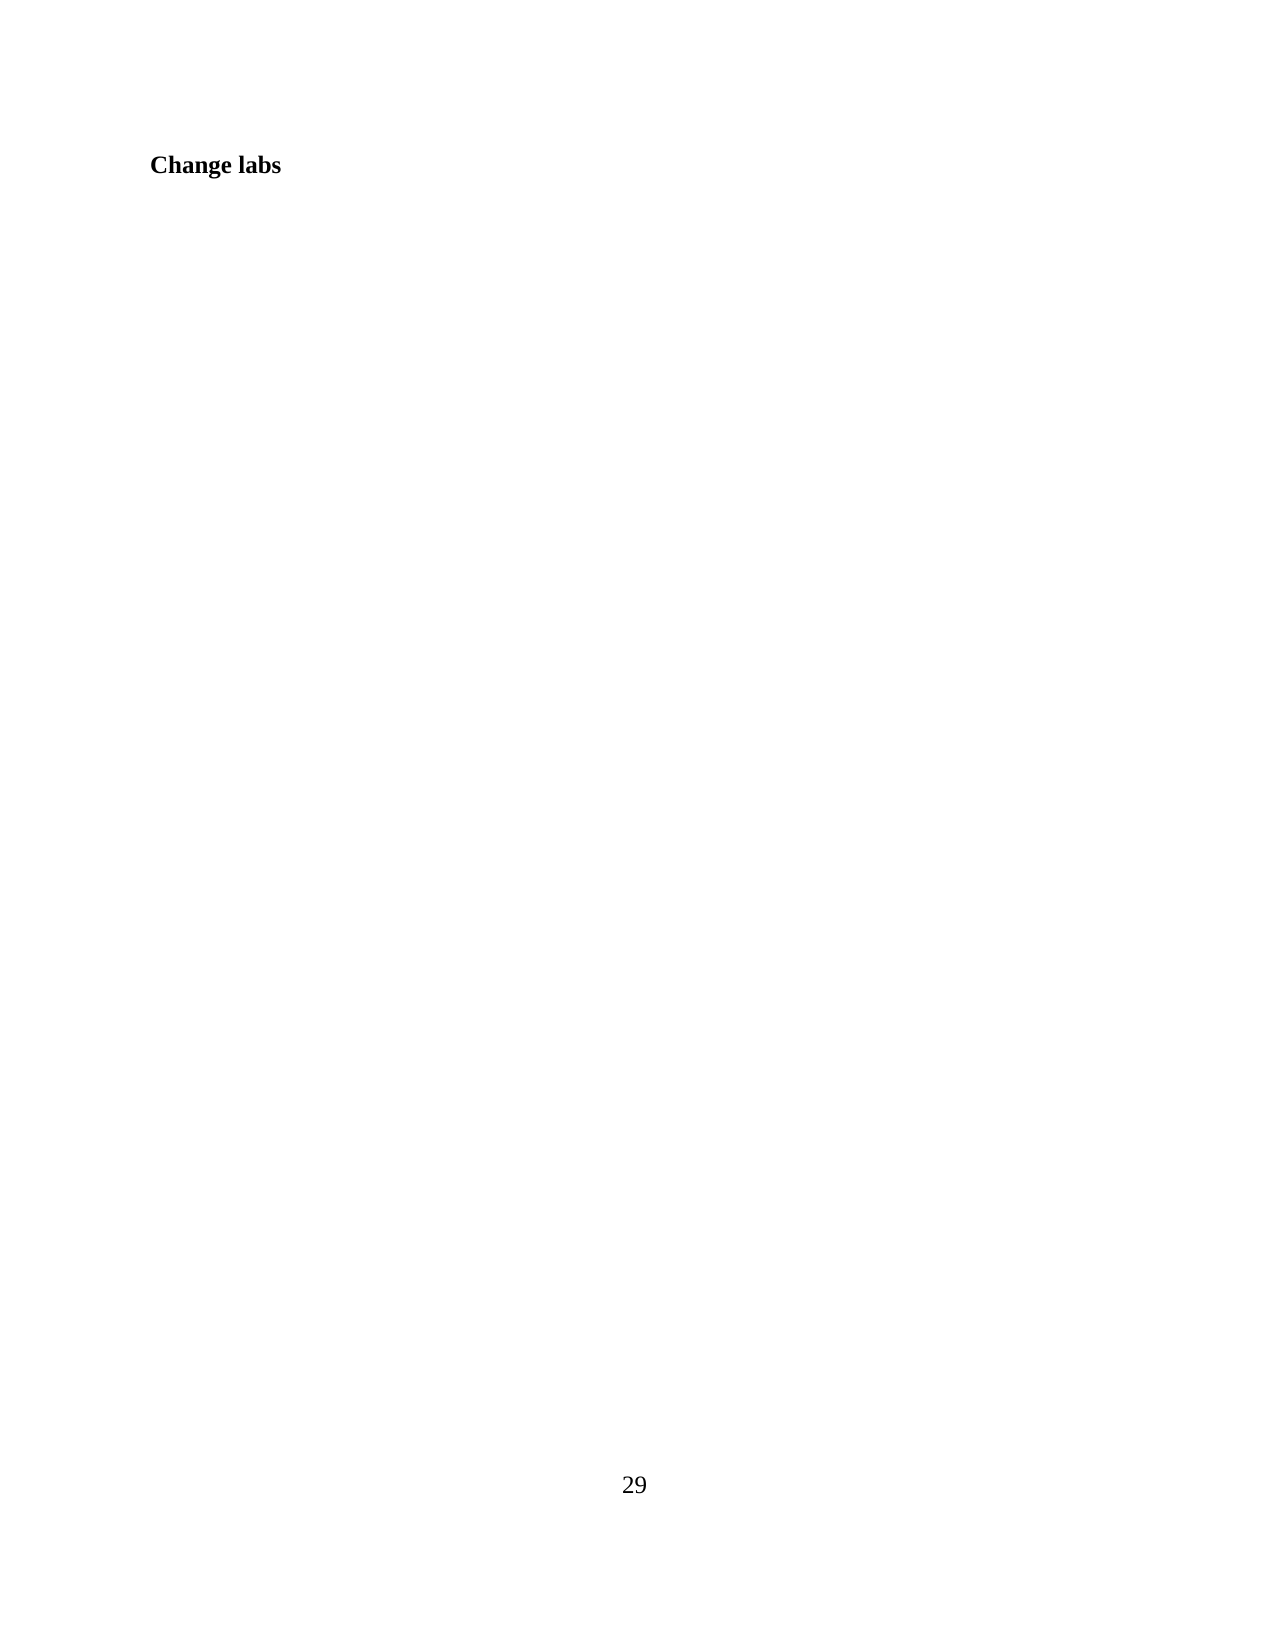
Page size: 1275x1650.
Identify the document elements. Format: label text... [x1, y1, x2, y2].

text Change labs [150, 150, 1125, 179]
